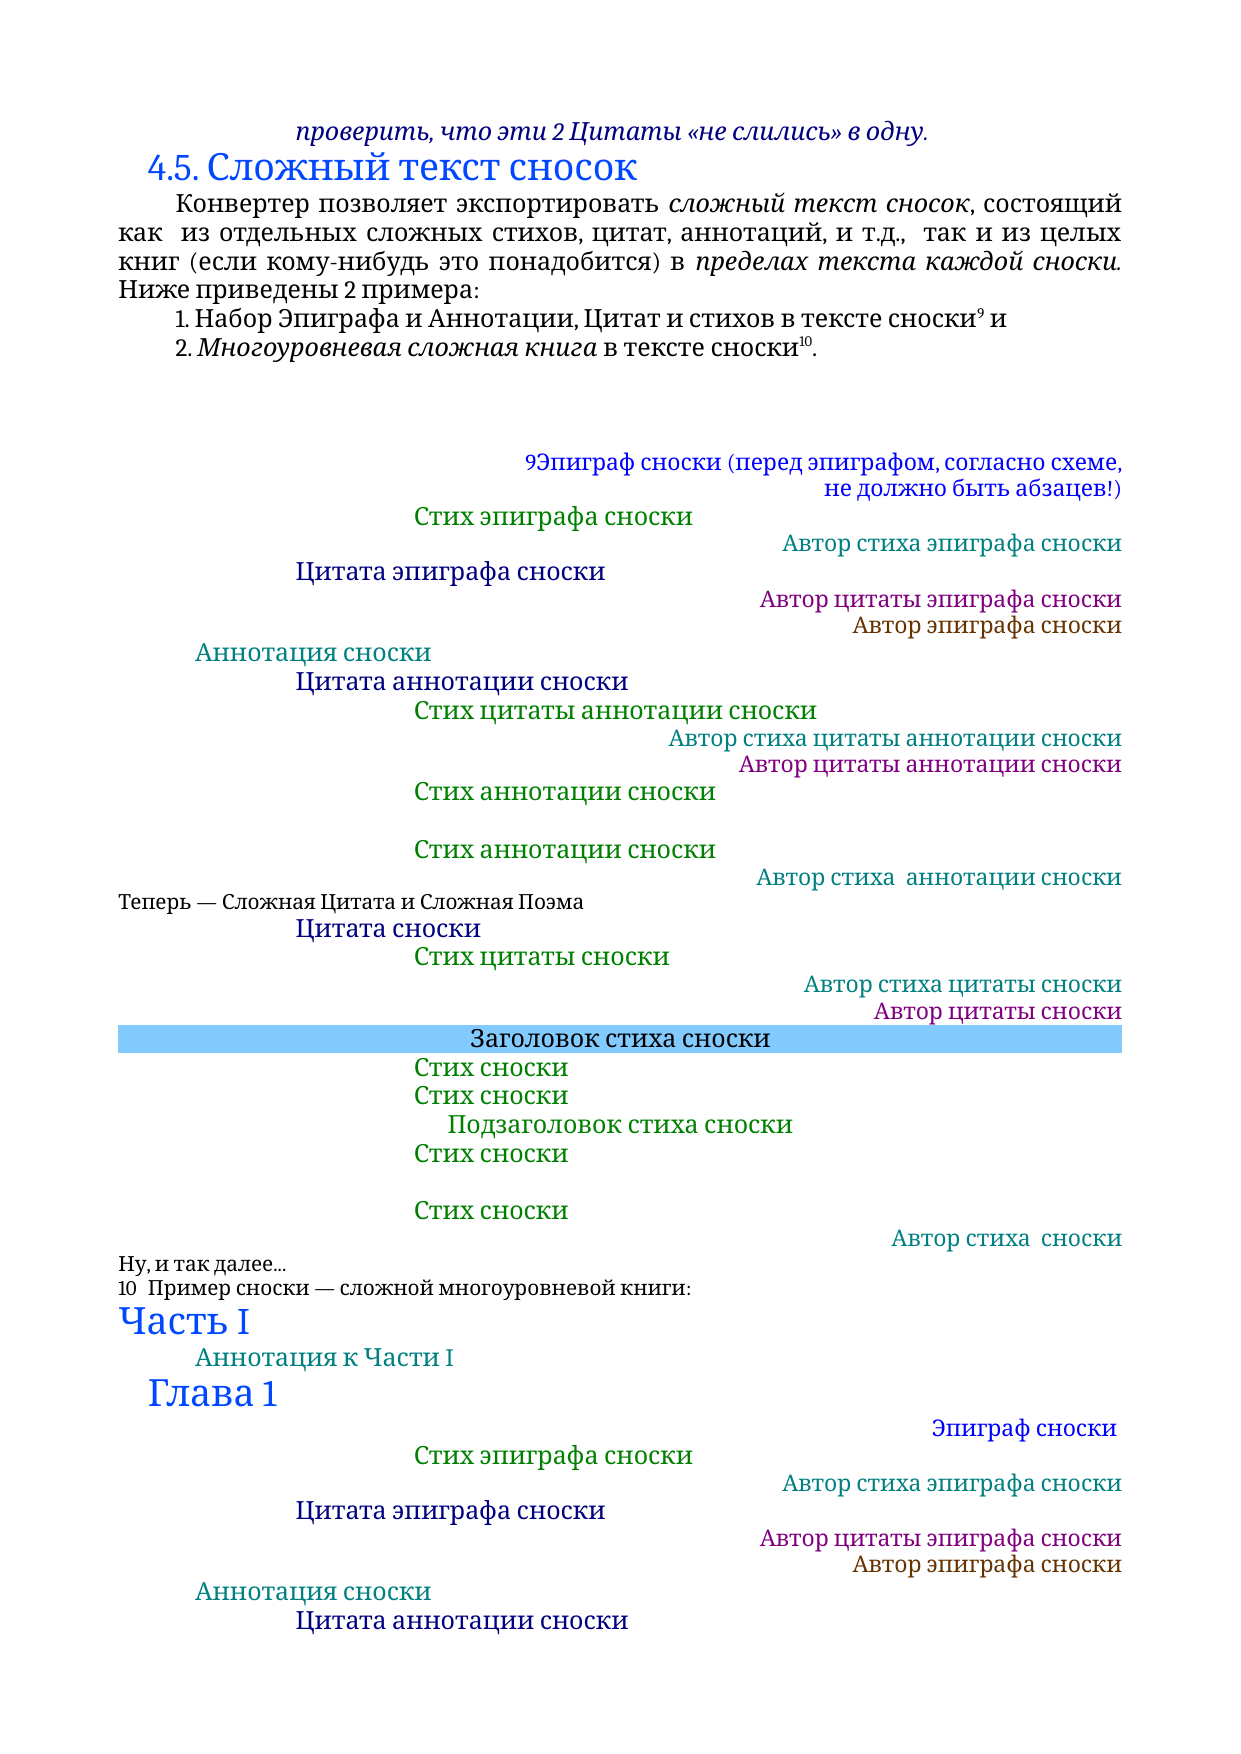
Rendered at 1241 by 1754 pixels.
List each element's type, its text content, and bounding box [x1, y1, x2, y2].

text Стих аннотации сноски [413, 836, 1063, 864]
text проверить, что эти 2 Цитаты «не слились» в одну. [295, 118, 945, 147]
text Автор стиха цитаты аннотации сноски [502, 725, 1122, 752]
text Автор цитаты эпиграфа сноски [325, 1526, 1122, 1552]
text Аннотация к Части I [118, 1343, 1122, 1372]
text Цитата эпиграфа сноски [295, 1497, 945, 1526]
text 2. Многоуровневая сложная книга в тексте сноски. [118, 334, 1122, 362]
text Стих сноски [413, 1082, 1063, 1111]
text 1. Набор Эпиграфа и Аннотации, Цитат и стихов в тексте сноски и [118, 305, 1122, 334]
text Автор стиха эпиграфа сноски [502, 1470, 1122, 1497]
text Стих эпиграфа сноски [413, 1442, 1063, 1470]
text Теперь — Сложная Цитата и Сложная Поэма [118, 891, 1122, 914]
text Часть I [118, 1300, 1122, 1343]
text Стих цитаты аннотации сноски [413, 697, 1063, 725]
text Автор эпиграфа сноски [502, 1552, 1122, 1578]
text Аннотация сноски [118, 1578, 1122, 1607]
text Автор цитаты аннотации сноски [325, 752, 1122, 778]
text 4.5. Сложный текст сносок [148, 147, 1122, 190]
subtitle Подзаголовок стиха сноски [118, 1111, 1122, 1140]
text Эпиграф сноски [472, 1415, 1122, 1442]
text Автор стиха эпиграфа сноски [502, 531, 1122, 558]
text Стих эпиграфа сноски [413, 502, 1063, 531]
text Стих цитаты сноски [413, 943, 1063, 972]
text Эпиграф сноски (перед эпиграфом, согласно схеме, не должно быть абзацев!) [472, 450, 1122, 502]
text Стих сноски [413, 1197, 1063, 1226]
text Стих сноски [413, 1140, 1063, 1168]
text Автор цитаты эпиграфа сноски [325, 586, 1122, 613]
text Стих аннотации сноски [413, 778, 1063, 807]
text Стих сноски [413, 1053, 1063, 1082]
text Автор стиха аннотации сноски [502, 864, 1122, 891]
text Автор цитаты сноски [325, 998, 1122, 1025]
title Заголовок стиха сноски [118, 1025, 1122, 1053]
text Цитата аннотации сноски [295, 668, 945, 697]
text Автор стиха сноски [502, 1226, 1122, 1252]
text Автор стиха цитаты сноски [502, 972, 1122, 998]
text Аннотация сноски [118, 639, 1122, 668]
text Конвертер позволяет экспортировать сложный текст сносок, состоящий как из отдельных сложных стихов, цитат, аннотаций, и т.д., так и из целых книг (если кому-нибудь это понадобится) в пределах текста каждой сноски. Ниже приведены 2 примера: [118, 190, 1122, 305]
text Цитата аннотации сноски [295, 1607, 945, 1636]
text Автор эпиграфа сноски [502, 613, 1122, 639]
text Ну, и так далее... [118, 1252, 1122, 1276]
text Пример сноски — сложной многоуровневой книги: [118, 1276, 1122, 1300]
text Глава 1 [148, 1372, 1122, 1415]
text Цитата эпиграфа сноски [295, 558, 945, 586]
text Цитата сноски [295, 914, 945, 943]
